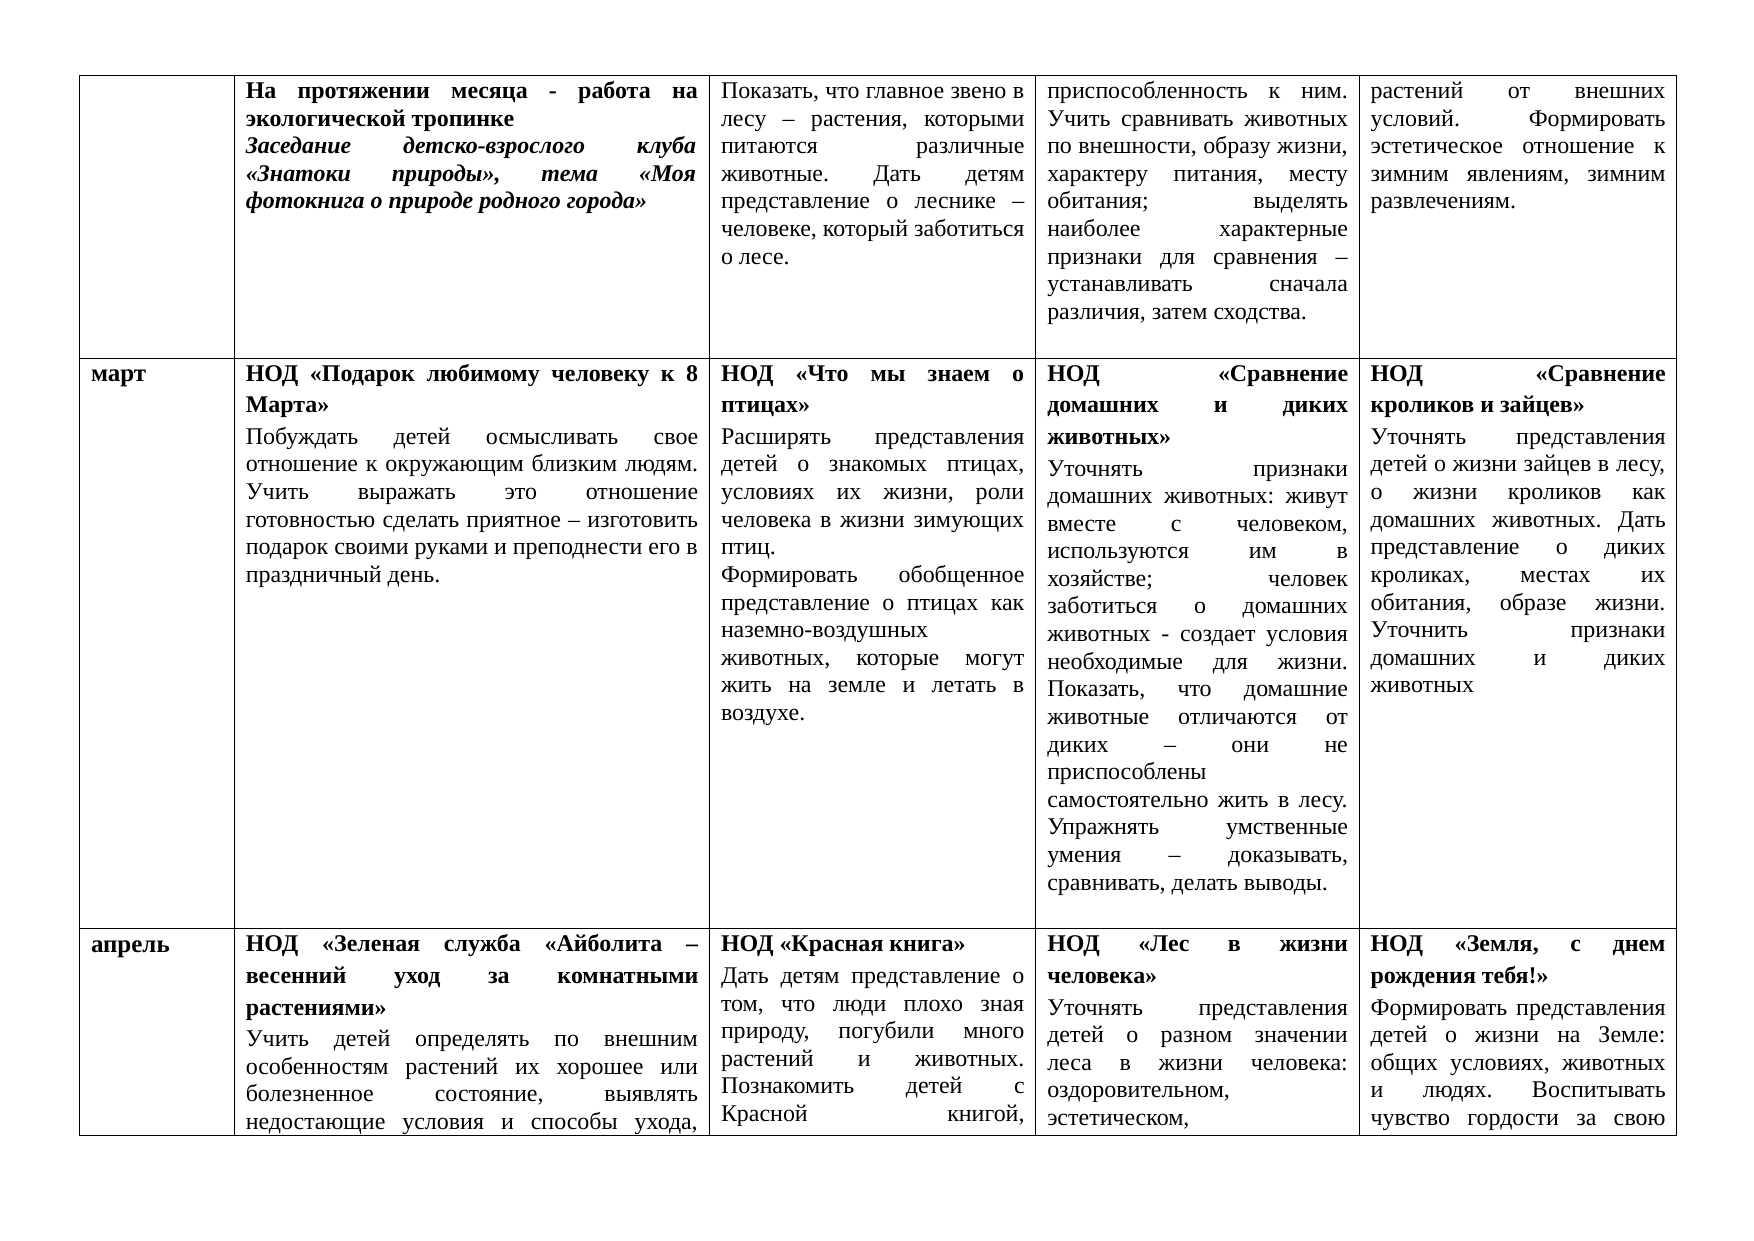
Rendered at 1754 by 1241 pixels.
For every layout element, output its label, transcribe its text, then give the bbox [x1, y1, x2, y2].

table_cell НОД «Лес в жизни человека» Уточнять представления детей о разном значении леса в жизни человека: оздоровительном, эстетическом, [1036, 929, 1359, 1135]
table_cell На протяжении месяца - работа на экологической тропинке Заседание детско-взрослого клуба «Знатоки природы», тема «Моя фотокнига о природе родного города» [235, 76, 709, 357]
table_cell апрель [80, 929, 234, 1135]
table_cell [80, 76, 234, 357]
table_cell НОД «Подарок любимому человеку к 8 Марта» Побуждать детей осмысливать свое отношение к окружающим близким людям. Учить выражать это отношение готовностью сделать приятное – изготовить подарок своими руками и преподнести его в праздничный день. [235, 359, 709, 928]
table_cell растений от внешних условий. Формировать эстетическое отношение к зимним явлениям, зимним развлечениям. [1360, 76, 1676, 357]
table_cell НОД «Что мы знаем о птицах» Расширять представления детей о знакомых птицах, условиях их жизни, роли человека в жизни зимующих птиц. Формировать обобщенное представление о птицах как наземно-воздушных животных, которые могут жить на земле и летать в воздухе. [710, 359, 1035, 928]
table_cell НОД «Сравнение домашних и диких животных» Уточнять признаки домашних животных: живут вместе с человеком, используются им в хозяйстве; человек заботиться о домашних животных - создает условия необходимые для жизни. Показать, что домашние животные отличаются от диких – они не приспособлены самостоятельно жить в лесу. Упражнять умственные умения – доказывать, сравнивать, делать выводы. [1036, 359, 1359, 928]
table_cell НОД «Зеленая служба «Айболита – весенний уход за комнатными растениями» Учить детей определять по внешним особенностям растений их хорошее или болезненное состояние, выявлять недостающие условия и способы ухода, [235, 929, 709, 1135]
table_cell март [80, 359, 234, 928]
table_cell НОД «Сравнение кроликов и зайцев» Уточнять представления детей о жизни зайцев в лесу, о жизни кроликов как домашних животных. Дать представление о диких кроликах, местах их обитания, образе жизни. Уточнить признаки домашних и диких животных [1360, 359, 1676, 928]
table_cell НОД «Земля, с днем рождения тебя!» Формировать представления детей о жизни на Земле: общих условиях, животных и людях. Воспитывать чувство гордости за свою [1360, 929, 1676, 1135]
table_cell Показать, что главное звено в лесу – растения, которыми питаются различные животные. Дать детям представление о леснике – человеке, который заботиться о лесе. [710, 76, 1035, 357]
table_cell приспособленность к ним. Учить сравнивать животных по внешности, образу жизни, характеру питания, месту обитания; выделять наиболее характерные признаки для сравнения – устанавливать сначала различия, затем сходства. [1036, 76, 1359, 357]
table_cell НОД «Красная книга» Дать детям представление о том, что люди плохо зная природу, погубили много растений и животных. Познакомить детей с Красной книгой, [710, 929, 1035, 1135]
